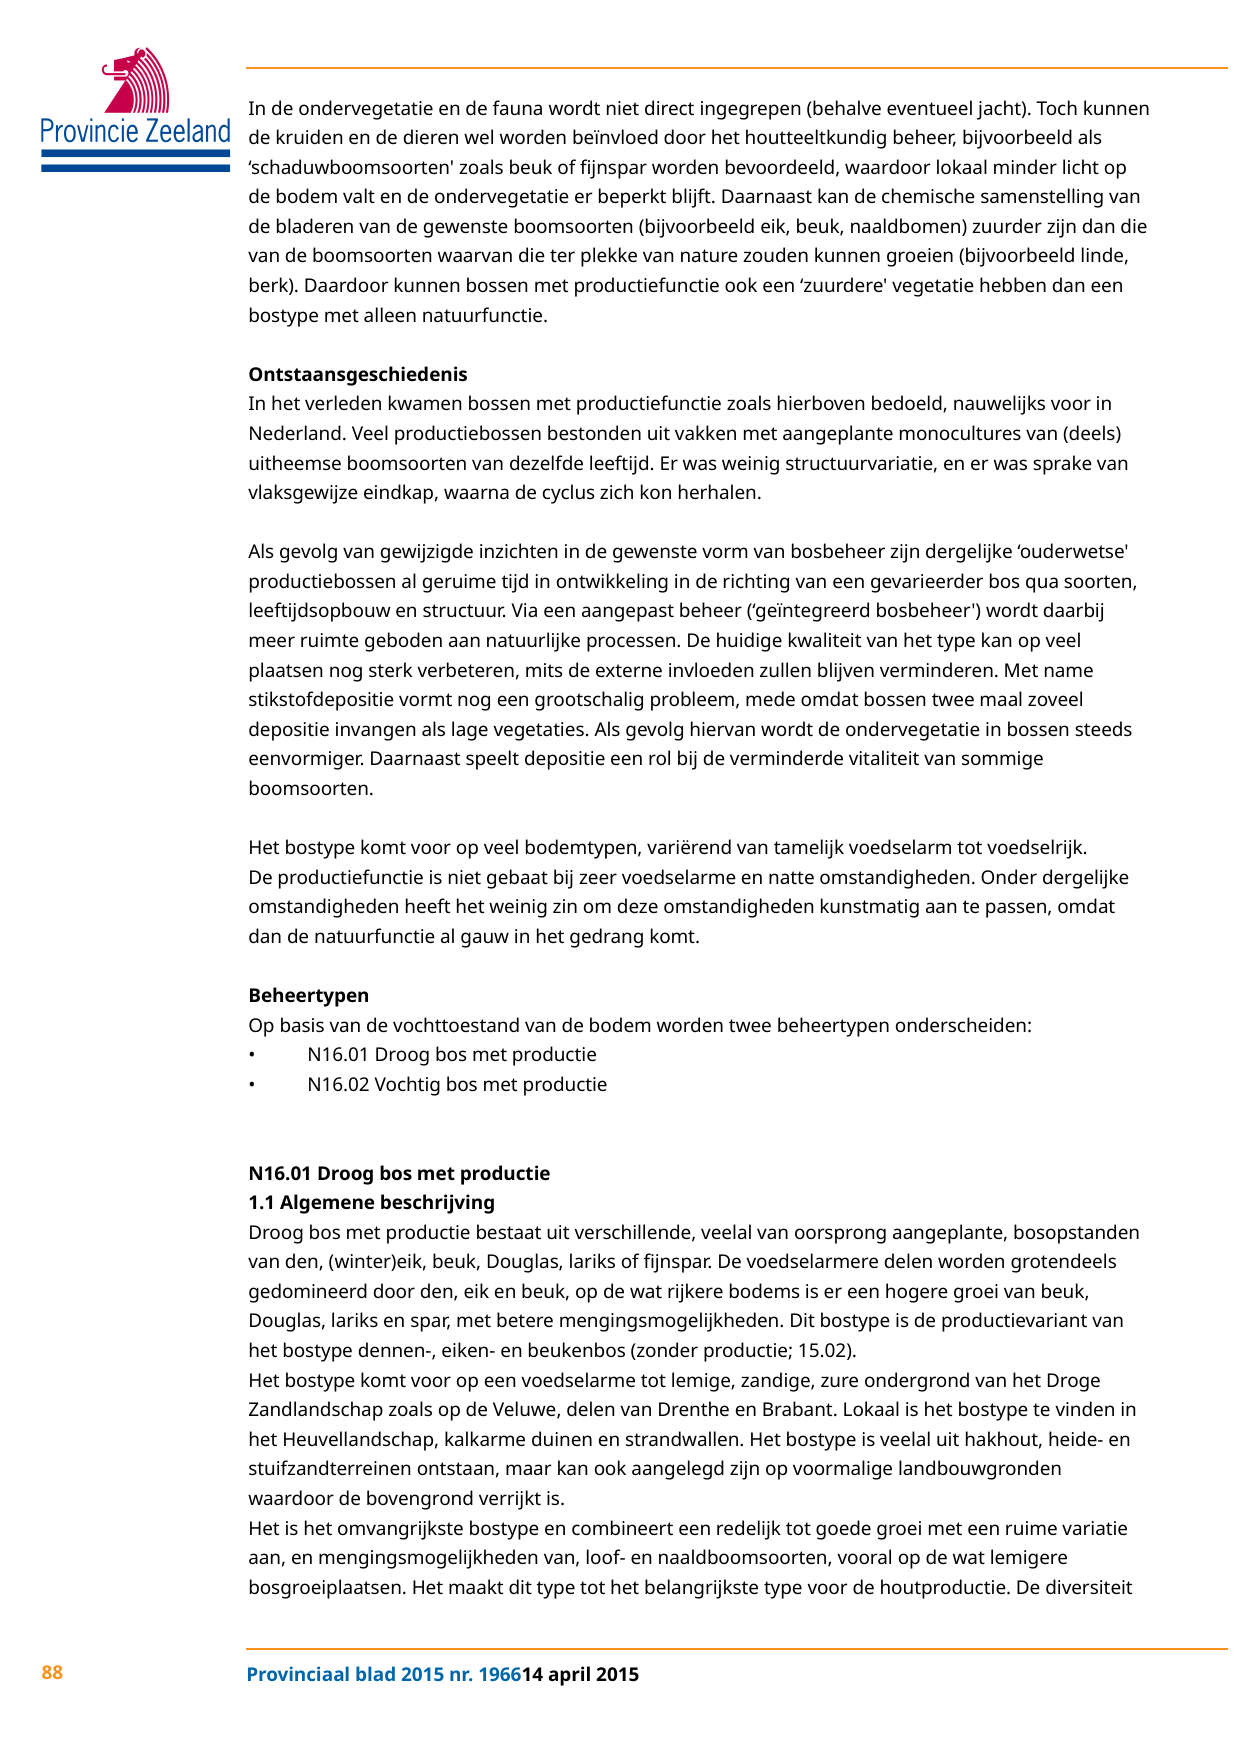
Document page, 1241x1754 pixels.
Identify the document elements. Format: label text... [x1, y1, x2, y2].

list N16.01 Droog bos met productie [248, 1041, 1152, 1067]
text N16.01 Droog bos met productie [248, 1160, 1152, 1186]
list N16.02 Vochtig bos met productie [248, 1071, 1152, 1097]
text In de ondervegetatie en de fauna wordt niet direct ingegrepen (behalve eventueel jacht). Toch kunnen de kruiden en de dieren wel worden beïnvloed door het houtteeltkundig beheer, bijvoorbeeld als ‘schaduwboomsoorten' zoals beuk of fijnspar worden bevoordeeld, waardoor lokaal minder licht op de bodem valt en de ondervegetatie er beperkt blijft. Daarnaast kan de chemische samenstelling van de bladeren van de gewenste boomsoorten (bijvoorbeeld eik, beuk, naaldbomen) zuurder zijn dan die van de boomsoorten waarvan die ter plekke van nature zouden kunnen groeien (bijvoorbeeld linde, berk). Daardoor kunnen bossen met productiefunctie ook een ‘zuurdere' vegetatie hebben dan een bostype met alleen natuurfunctie. [248, 95, 1152, 328]
text Als gevolg van gewijzigde inzichten in de gewenste vorm van bosbeheer zijn dergelijke ‘ouderwetse' productiebossen al geruime tijd in ontwikkeling in de richting van een gevarieerder bos qua soorten, leeftijdsopbouw en structuur. Via een aangepast beheer (‘geïntegreerd bosbeheer') wordt daarbij meer ruimte geboden aan natuurlijke processen. De huidige kwaliteit van het type kan op veel plaatsen nog sterk verbeteren, mits de externe invloeden zullen blijven verminderen. Met name stikstofdepositie vormt nog een grootschalig probleem, mede omdat bossen twee maal zoveel depositie invangen als lage vegetaties. Als gevolg hiervan wordt de ondervegetatie in bossen steeds eenvormiger. Daarnaast speelt depositie een rol bij de verminderde vitaliteit van sommige boomsoorten. [248, 538, 1152, 801]
picture [41, 47, 231, 172]
text 1.1 Algemene beschrijving [248, 1189, 1152, 1215]
text Het bostype komt voor op een voedselarme tot lemige, zandige, zure ondergrond van het Droge Zandlandschap zoals op de Veluwe, delen van Drenthe en Brabant. Lokaal is het bostype te vinden in het Heuvellandschap, kalkarme duinen en strandwallen. Het bostype is veelal uit hakhout, heide- en stuifzandterreinen ontstaan, maar kan ook aangelegd zijn op voormalige landbouwgronden waardoor de bovengrond verrijkt is. [248, 1367, 1152, 1511]
text De productiefunctie is niet gebaat bij zeer voedselarme en natte omstandigheden. Onder dergelijke omstandigheden heeft het weinig zin om deze omstandigheden kunstmatig aan te passen, omdat dan de natuurfunctie al gauw in het gedrang komt. [248, 864, 1152, 949]
text Op basis van de vochttoestand van de bodem worden twee beheertypen onderscheiden: [248, 1012, 1152, 1038]
text In het verleden kwamen bossen met productiefunctie zoals hierboven bedoeld, nauwelijks voor in Nederland. Veel productiebossen bestonden uit vakken met aangeplante monocultures van (deels) uitheemse boomsoorten van dezelfde leeftijd. Er was weinig structuurvariatie, en er was sprake van vlaksgewijze eindkap, waarna de cyclus zich kon herhalen. [248, 391, 1152, 505]
text Droog bos met productie bestaat uit verschillende, veelal van oorsprong aangeplante, bosopstanden van den, (winter)eik, beuk, Douglas, lariks of fijnspar. De voedselarmere delen worden grotendeels gedomineerd door den, eik en beuk, op de wat rijkere bodems is er een hogere groei van beuk, Douglas, lariks en spar, met betere mengingsmogelijkheden. Dit bostype is de productievariant van het bostype dennen-, eiken- en beukenbos (zonder productie; 15.02). [248, 1219, 1152, 1363]
text Het bostype komt voor op veel bodemtypen, variërend van tamelijk voedselarm tot voedselrijk. [248, 834, 1152, 860]
text Ontstaansgeschiedenis [248, 361, 1152, 387]
text Het is het omvangrijkste bostype en combineert een redelijk tot goede groei met een ruime variatie aan, en mengingsmogelijkheden van, loof- en naaldboomsoorten, vooral op de wat lemigere bosgroeiplaatsen. Het maakt dit type tot het belangrijkste type voor de houtproductie. De diversiteit [248, 1515, 1152, 1600]
text Beheertypen [248, 982, 1152, 1008]
